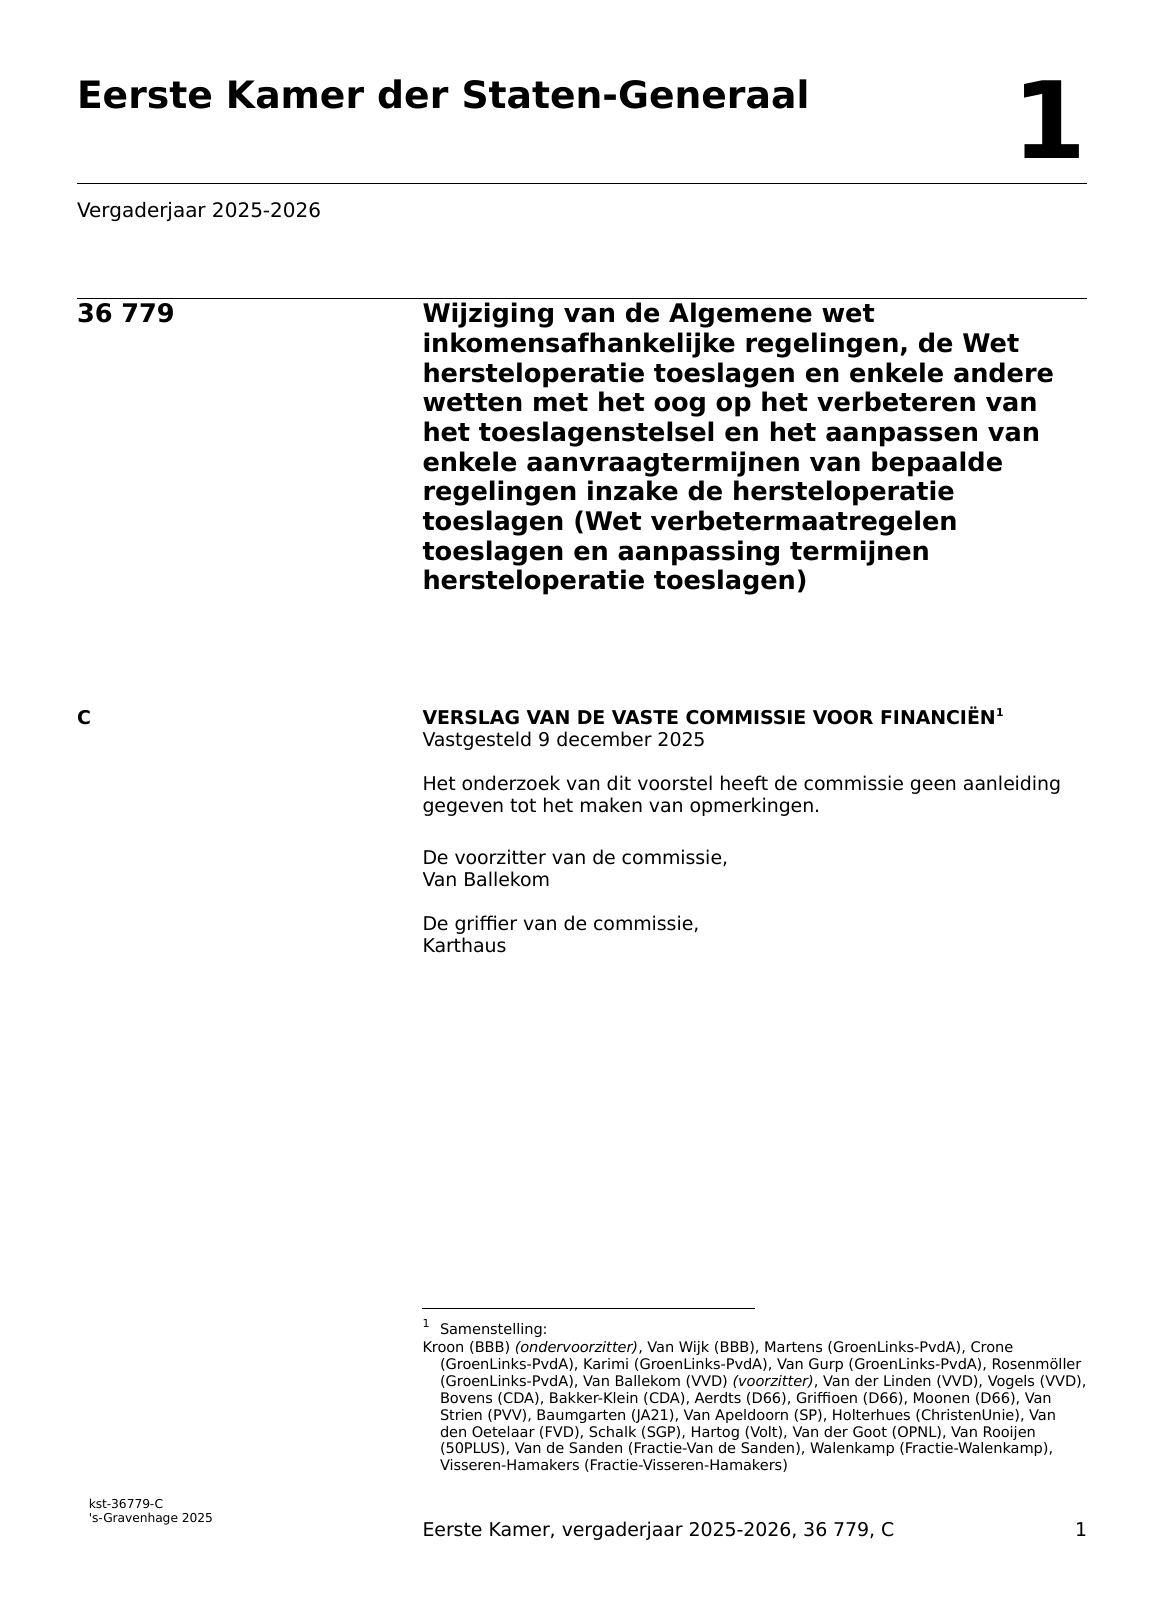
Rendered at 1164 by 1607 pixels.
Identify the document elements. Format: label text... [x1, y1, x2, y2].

table_header Eerste Kamer der Staten-Generaal [77, 59, 886, 183]
text Het onderzoek van dit voorstel heeft de commissie geen aanleiding gegeven tot het maken van opmerkingen. [422, 773, 1087, 817]
text De voorzitter van de commissie, Van Ballekom [422, 847, 1087, 891]
text Vastgesteld 9 december 2025 [422, 729, 1087, 751]
text kst-36779-C [88, 1497, 323, 1511]
text 's-Gravenhage 2025 [88, 1511, 323, 1525]
subtitle 36 779 Wijziging van de Algemene wet inkomensafhankelijke regelingen, de Wet hersteloperatie toeslagen en enkele andere wetten met het oog op het verbeteren van het toeslagenstelsel en het aanpassen van enkele aanvraagtermijnen van bepaalde regelingen inzake de hersteloperatie toeslagen (Wet verbetermaatregelen toeslagen en aanpassing termijnen hersteloperatie toeslagen) [77, 299, 1087, 596]
text De griffier van de commissie, Karthaus [422, 913, 1087, 957]
text Samenstelling: [422, 1317, 1087, 1339]
subtitle C VERSLAG VAN DE VASTE COMMISSIE VOOR FINANCIËN [77, 707, 1087, 729]
table_header 1 [886, 59, 1087, 183]
text Kroon (BBB) (ondervoorzitter), Van Wijk (BBB), Martens (GroenLinks-PvdA), Crone (GroenLinks-PvdA), Karimi (GroenLinks-PvdA), Van Gurp (GroenLinks-PvdA), Rosenmöller (GroenLinks-PvdA), Van Ballekom (VVD) (voorzitter), Van der Linden (VVD), Vogels (VVD), Bovens (CDA), Bakker-Klein (CDA), Aerdts (D66), Griffioen (D66), Moonen (D66), Van Strien (PVV), Baumgarten (JA21), Van Apeldoorn (SP), Holterhues (ChristenUnie), Van den Oetelaar (FVD), Schalk (SGP), Hartog (Volt), Van der Goot (OPNL), Van Rooijen (50PLUS), Van de Sanden (Fractie-Van de Sanden), Walenkamp (Fractie-Walenkamp), Visseren-Hamakers (Fractie-Visseren-Hamakers) [422, 1339, 1087, 1474]
table_cell Vergaderjaar 2025-2026 [77, 184, 1087, 298]
